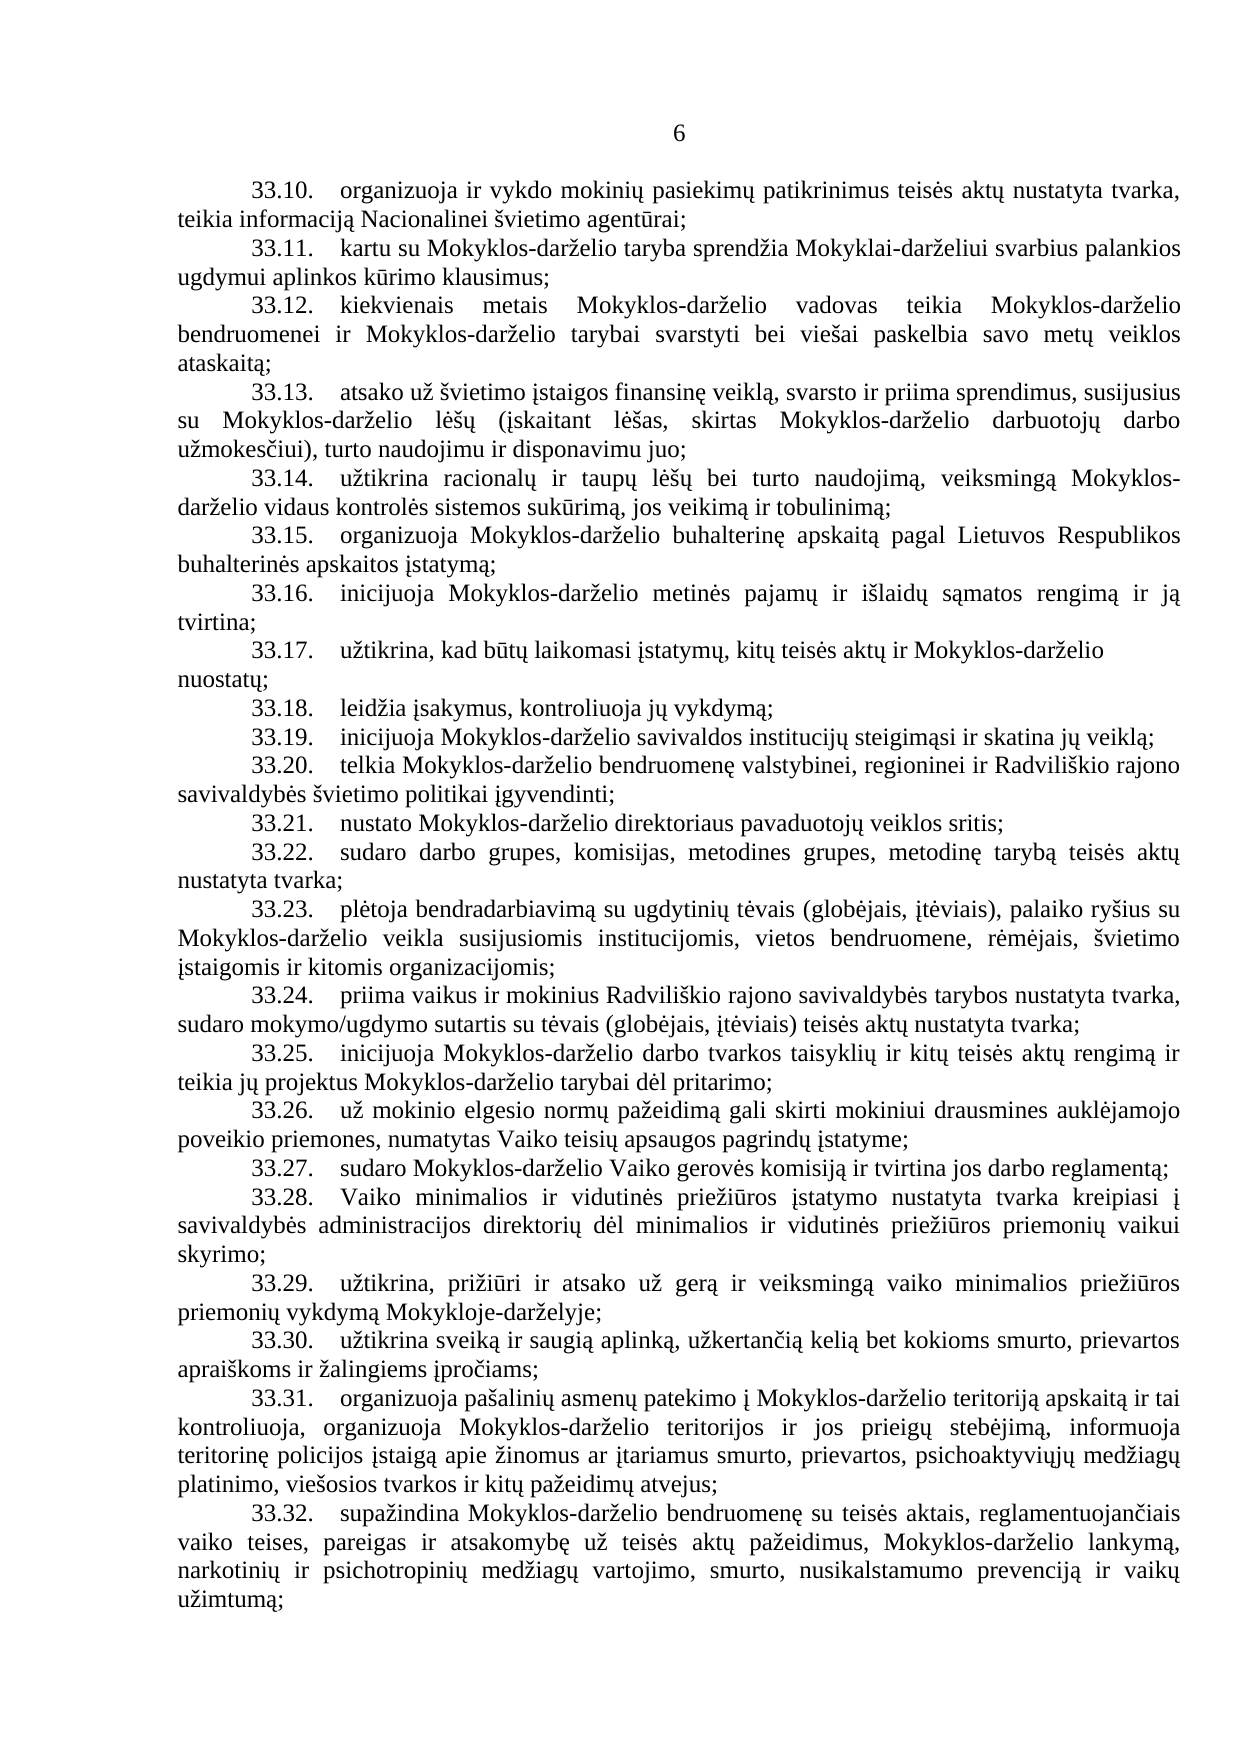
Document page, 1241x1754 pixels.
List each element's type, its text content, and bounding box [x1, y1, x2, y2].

text 33.15. organizuoja Mokyklos-darželio buhalterinę apskaitą pagal Lietuvos Respublikos buhalterinės apskaitos įstatymą; [177, 521, 1181, 578]
text 33.21. nustato Mokyklos-darželio direktoriaus pavaduotojų veiklos sritis; [177, 808, 1181, 837]
text 33.31. organizuoja pašalinių asmenų patekimo į Mokyklos-darželio teritoriją apskaitą ir tai kontroliuoja, organizuoja Mokyklos-darželio teritorijos ir jos prieigų stebėjimą, informuoja teritorinę policijos įstaigą apie žinomus ar įtariamus smurto, prievartos, psichoaktyviųjų medžiagų platinimo, viešosios tvarkos ir kitų pažeidimų atvejus; [177, 1383, 1181, 1498]
text 33.27. sudaro Mokyklos-darželio Vaiko gerovės komisiją ir tvirtina jos darbo reglamentą; [177, 1153, 1181, 1182]
text 33.26. už mokinio elgesio normų pažeidimą gali skirti mokiniui drausmines auklėjamojo poveikio priemones, numatytas Vaiko teisių apsaugos pagrindų įstatyme; [177, 1096, 1181, 1153]
text 33.16. inicijuoja Mokyklos-darželio metinės pajamų ir išlaidų sąmatos rengimą ir ją tvirtina; [177, 578, 1181, 636]
text 33.24. priima vaikus ir mokinius Radviliškio rajono savivaldybės tarybos nustatyta tvarka, sudaro mokymo/ugdymo sutartis su tėvais (globėjais, įtėviais) teisės aktų nustatyta tvarka; [177, 981, 1181, 1038]
text 33.20. telkia Mokyklos-darželio bendruomenę valstybinei, regioninei ir Radviliškio rajono savivaldybės švietimo politikai įgyvendinti; [177, 751, 1181, 808]
text 33.29. užtikrina, prižiūri ir atsako už gerą ir veiksmingą vaiko minimalios priežiūros priemonių vykdymą Mokykloje-darželyje; [177, 1268, 1181, 1326]
text 33.23. plėtoja bendradarbiavimą su ugdytinių tėvais (globėjais, įtėviais), palaiko ryšius su Mokyklos-darželio veikla susijusiomis institucijomis, vietos bendruomene, rėmėjais, švietimo įstaigomis ir kitomis organizacijomis; [177, 894, 1181, 981]
text 33.12. kiekvienais metais Mokyklos-darželio vadovas teikia Mokyklos-darželio bendruomenei ir Mokyklos-darželio tarybai svarstyti bei viešai paskelbia savo metų veiklos ataskaitą; [177, 291, 1181, 377]
text 33.22. sudaro darbo grupes, komisijas, metodines grupes, metodinę tarybą teisės aktų nustatyta tvarka; [177, 837, 1181, 894]
text 33.19. inicijuoja Mokyklos-darželio savivaldos institucijų steigimąsi ir skatina jų veiklą; [177, 722, 1181, 751]
text 33.14. užtikrina racionalų ir taupų lėšų bei turto naudojimą, veiksmingą Mokyklos-darželio vidaus kontrolės sistemos sukūrimą, jos veikimą ir tobulinimą; [177, 463, 1181, 521]
text 33.10. organizuoja ir vykdo mokinių pasiekimų patikrinimus teisės aktų nustatyta tvarka, teikia informaciją Nacionalinei švietimo agentūrai; [177, 176, 1181, 233]
text 33.30. užtikrina sveiką ir saugią aplinką, užkertančią kelią bet kokioms smurto, prievartos apraiškoms ir žalingiems įpročiams; [177, 1326, 1181, 1383]
text 33.11. kartu su Mokyklos-darželio taryba sprendžia Mokyklai-darželiui svarbius palankios ugdymui aplinkos kūrimo klausimus; [177, 233, 1181, 291]
text 33.17. užtikrina, kad būtų laikomasi įstatymų, kitų teisės aktų ir Mokyklos-darželio nuostatų; [177, 636, 1181, 693]
text 33.18. leidžia įsakymus, kontroliuoja jų vykdymą; [177, 693, 1181, 722]
text 33.25. inicijuoja Mokyklos-darželio darbo tvarkos taisyklių ir kitų teisės aktų rengimą ir teikia jų projektus Mokyklos-darželio tarybai dėl pritarimo; [177, 1038, 1181, 1096]
text 33.32. supažindina Mokyklos-darželio bendruomenę su teisės aktais, reglamentuojančiais vaiko teises, pareigas ir atsakomybę už teisės aktų pažeidimus, Mokyklos-darželio lankymą, narkotinių ir psichotropinių medžiagų vartojimo, smurto, nusikalstamumo prevenciją ir vaikų užimtumą; [177, 1498, 1181, 1613]
text 33.13. atsako už švietimo įstaigos finansinę veiklą, svarsto ir priima sprendimus, susijusius su Mokyklos-darželio lėšų (įskaitant lėšas, skirtas Mokyklos-darželio darbuotojų darbo užmokesčiui), turto naudojimu ir disponavimu juo; [177, 377, 1181, 463]
text 33.28. Vaiko minimalios ir vidutinės priežiūros įstatymo nustatyta tvarka kreipiasi į savivaldybės administracijos direktorių dėl minimalios ir vidutinės priežiūros priemonių vaikui skyrimo; [177, 1182, 1181, 1268]
